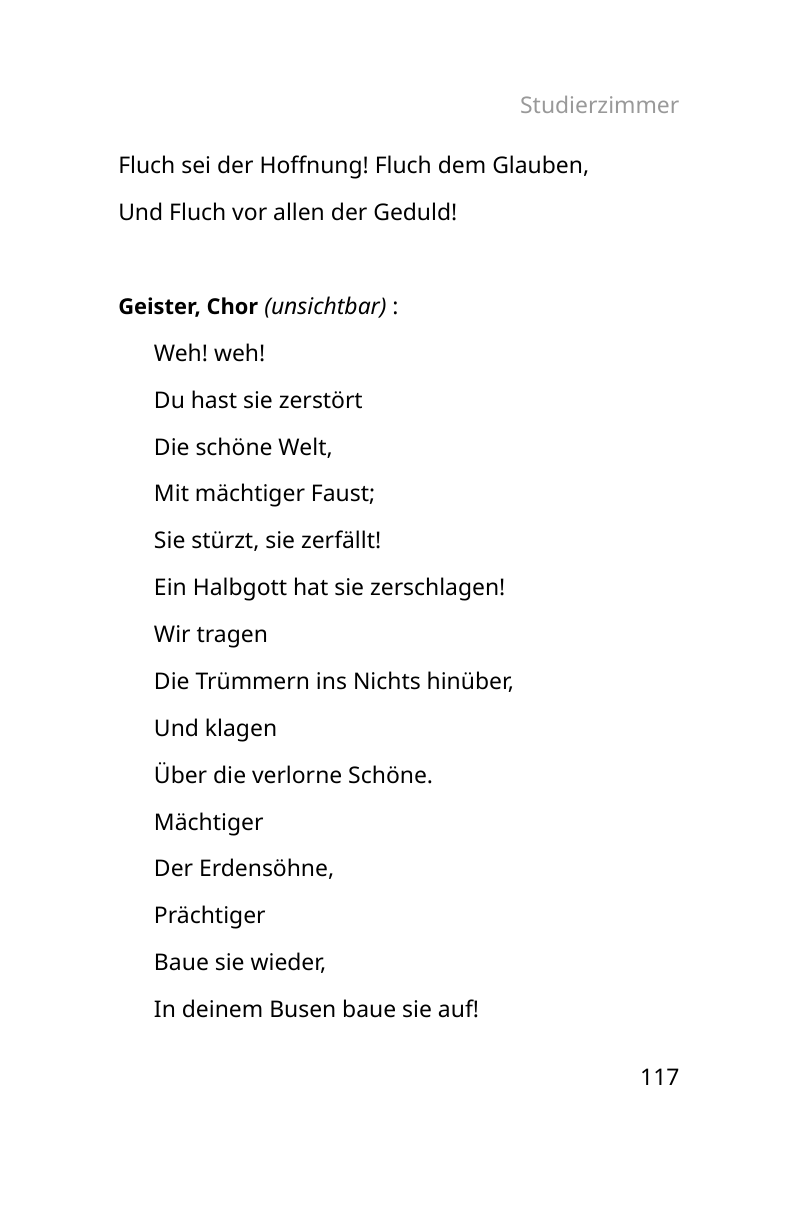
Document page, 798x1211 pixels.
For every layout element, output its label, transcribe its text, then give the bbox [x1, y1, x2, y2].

text Fluch sei der Hoffnung! Fluch dem Glauben, Und Fluch vor allen der Geduld! [118, 149, 679, 227]
text Geister, Chor (unsichtbar) : Weh! weh! Du hast sie zerstört Die schöne Welt, Mit mächtiger Faust; Sie stürzt, sie zerfällt! Ein Halbgott hat sie zerschlagen! Wir tragen Die Trümmern ins Nichts hinüber, Und klagen Über die verlorne Schöne. Mächtiger Der Erdensöhne, Prächtiger Baue sie wieder, In deinem Busen baue sie auf! [118, 261, 679, 1024]
